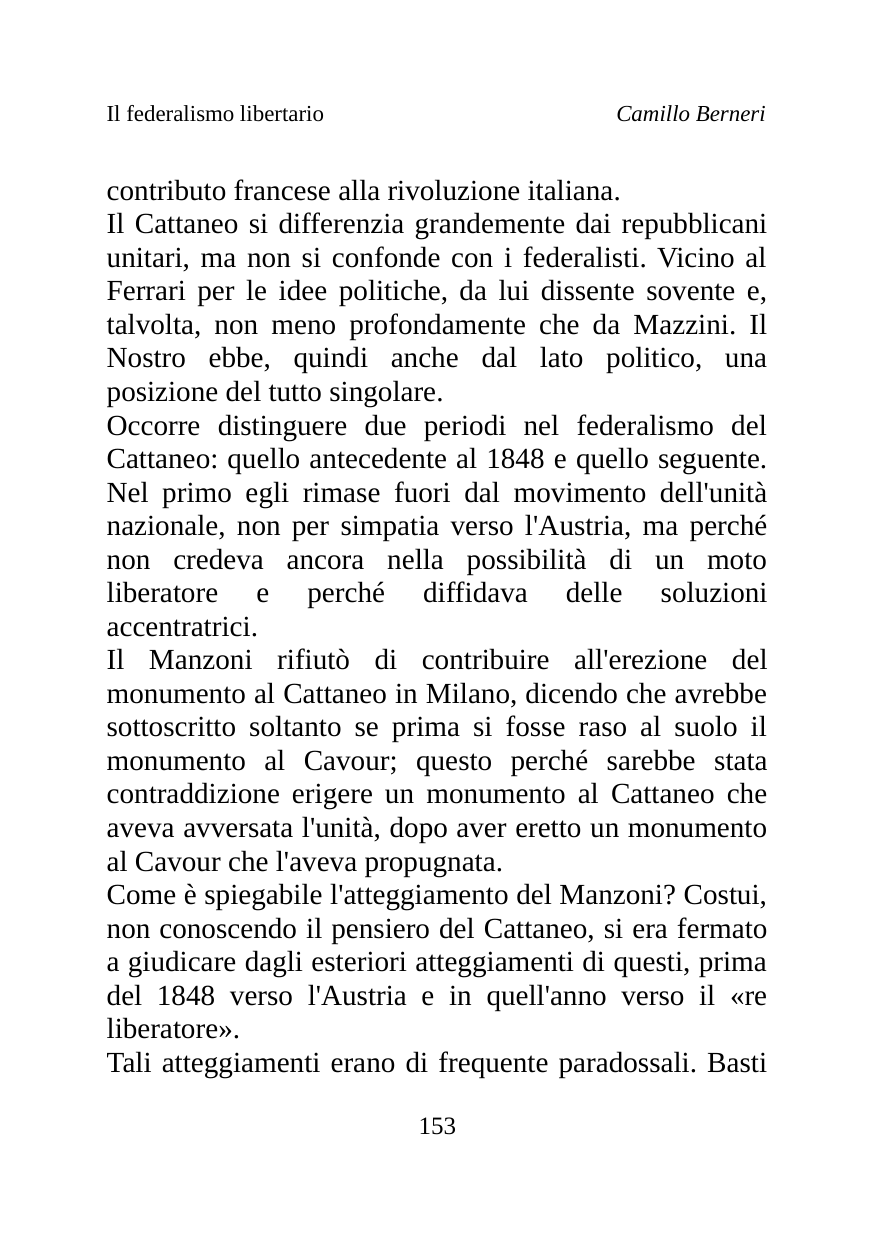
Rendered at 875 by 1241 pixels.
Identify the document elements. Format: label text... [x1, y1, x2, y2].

text Tali atteggiamenti erano di frequente paradossali. Basti [106, 1045, 768, 1078]
text Come è spiegabile l'atteggiamento del Manzoni? Costui, non conoscendo il pensiero del Cattaneo, si era fermato a giudicare dagli esteriori atteggiamenti di questi, prima del 1848 verso l'Austria e in quell'anno verso il «re liberatore». [106, 877, 768, 1045]
text Il Cattaneo si differenzia grandemente dai repubblicani unitari, ma non si confonde con i federalisti. Vicino al Ferrari per le idee politiche, da lui dissente sovente e, talvolta, non meno profondamente che da Mazzini. Il Nostro ebbe, quindi anche dal lato politico, una posizione del tutto singolare. [106, 206, 768, 408]
text Occorre distinguere due periodi nel federalismo del Cattaneo: quello antecedente al 1848 e quello seguente. Nel primo egli rimase fuori dal movimento dell'unità nazionale, non per simpatia verso l'Austria, ma perché non credeva ancora nella possibilità di un moto liberatore e perché diffidava delle soluzioni accentratrici. [106, 408, 768, 642]
text contributo francese alla rivoluzione italiana. [106, 173, 768, 206]
text Il Manzoni rifiutò di contribuire all'erezione del monumento al Cattaneo in Milano, dicendo che avrebbe sottoscritto soltanto se prima si fosse raso al suolo il monumento al Cavour; questo perché sarebbe stata contraddizione erigere un monumento al Cattaneo che aveva avversata l'unità, dopo aver eretto un monumento al Cavour che l'aveva propugnata. [106, 642, 768, 877]
